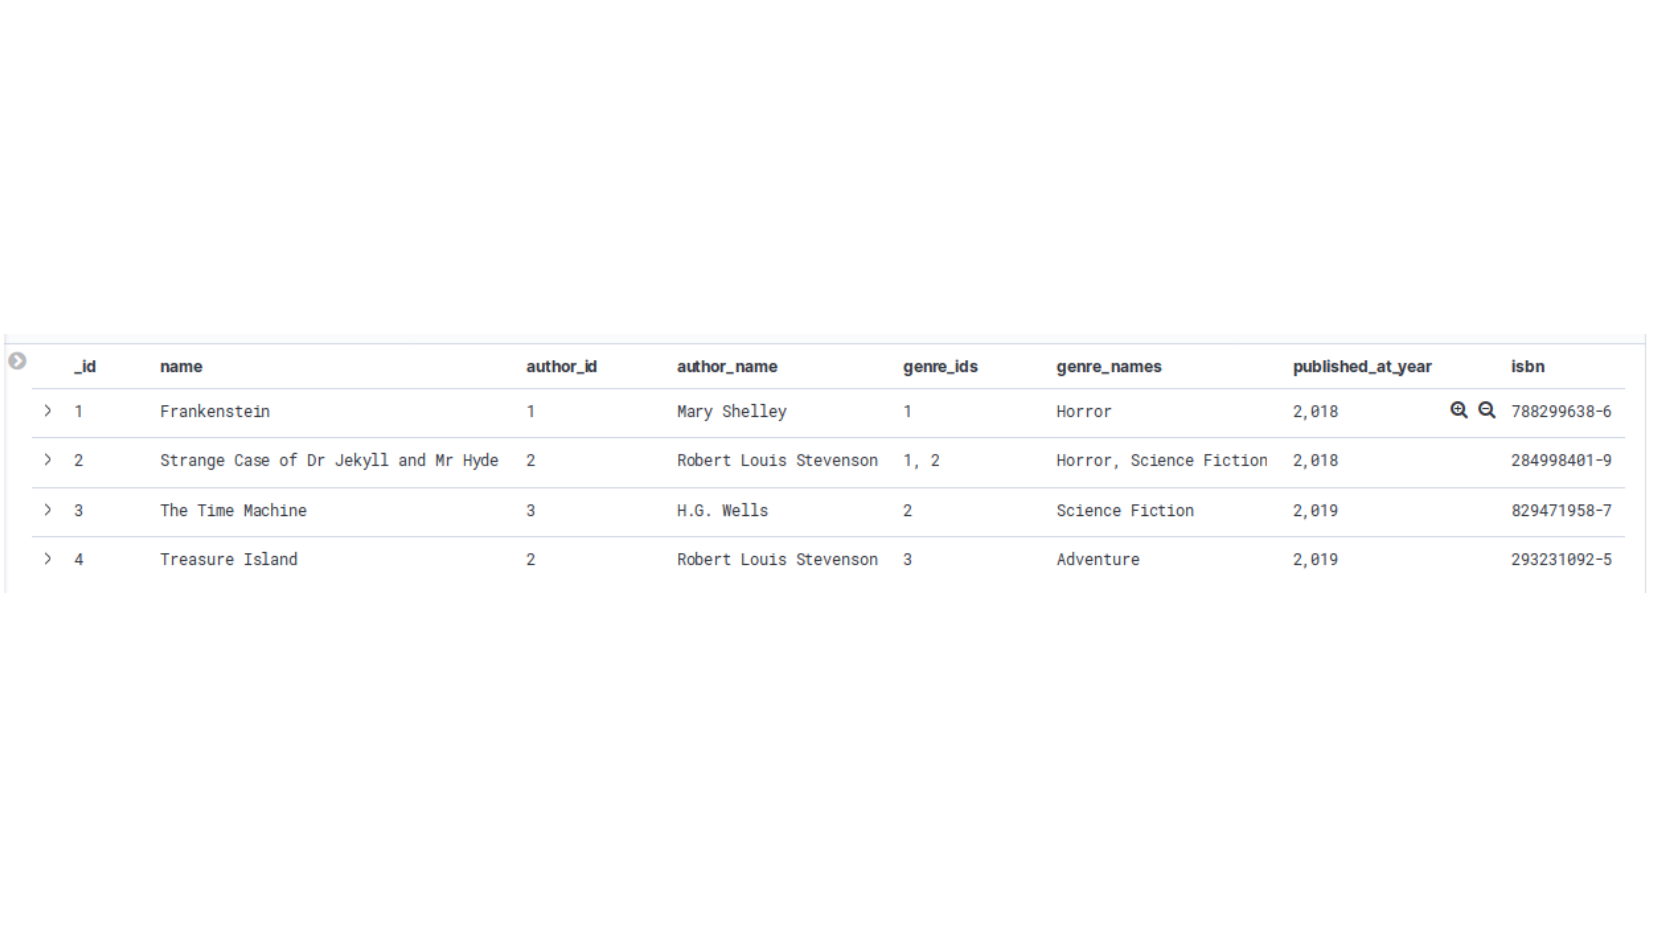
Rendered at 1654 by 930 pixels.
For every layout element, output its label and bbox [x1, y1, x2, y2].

picture [0, 334, 1653, 593]
